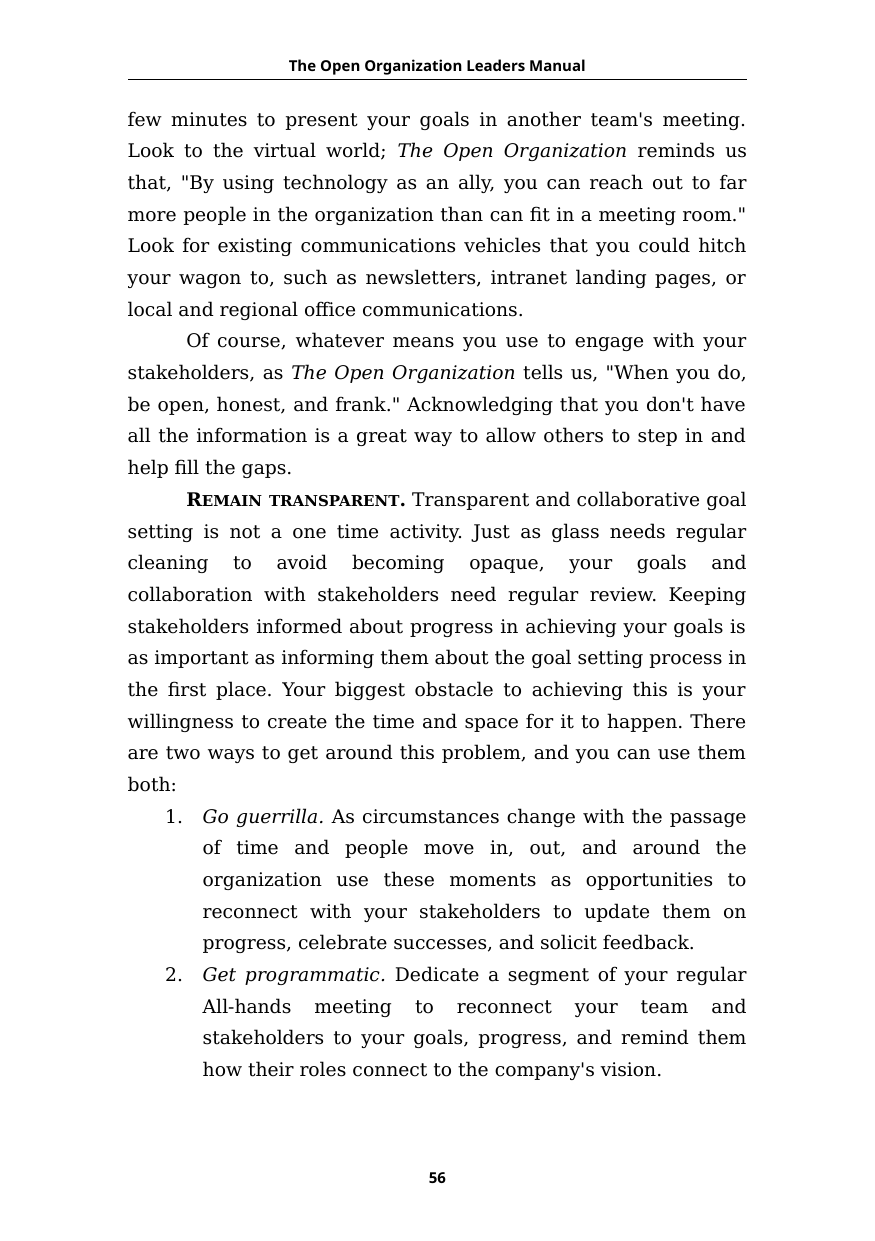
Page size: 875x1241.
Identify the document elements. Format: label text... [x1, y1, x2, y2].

list Get programmatic. Dedicate a segment of your regular All-hands meeting to reconnect your team and stakeholders to your goals, progress, and remind them how their roles connect to the company's vision. [165, 964, 747, 1081]
text few minutes to present your goals in another team's meeting. Look to the virtual world; The Open Organization reminds us that, "By using technology as an ally, you can reach out to far more people in the organization than can fit in a meeting room." Look for existing communications vehicles that you could hitch your wagon to, such as newsletters, intranet landing pages, or local and regional office communications. [127, 109, 747, 321]
text Of course, whatever means you use to engage with your stakeholders, as The Open Organization tells us, "When you do, be open, honest, and frank." Acknowledging that you don't have all the information is a great way to allow others to step in and help fill the gaps. [127, 330, 747, 479]
text Remain transparent. Transparent and collaborative goal setting is not a one time activity. Just as glass needs regular cleaning to avoid becoming opaque, your goals and collaboration with stakeholders need regular review. Keeping stakeholders informed about progress in achieving your goals is as important as informing them about the goal setting process in the first place. Your biggest obstacle to achieving this is your willingness to create the time and space for it to happen. There are two ways to get around this problem, and you can use them both: [127, 489, 747, 796]
list Go guerrilla. As circumstances change with the passage of time and people move in, out, and around the organization use these moments as opportunities to reconnect with your stakeholders to update them on progress, celebrate successes, and solicit feedback. [165, 806, 747, 954]
